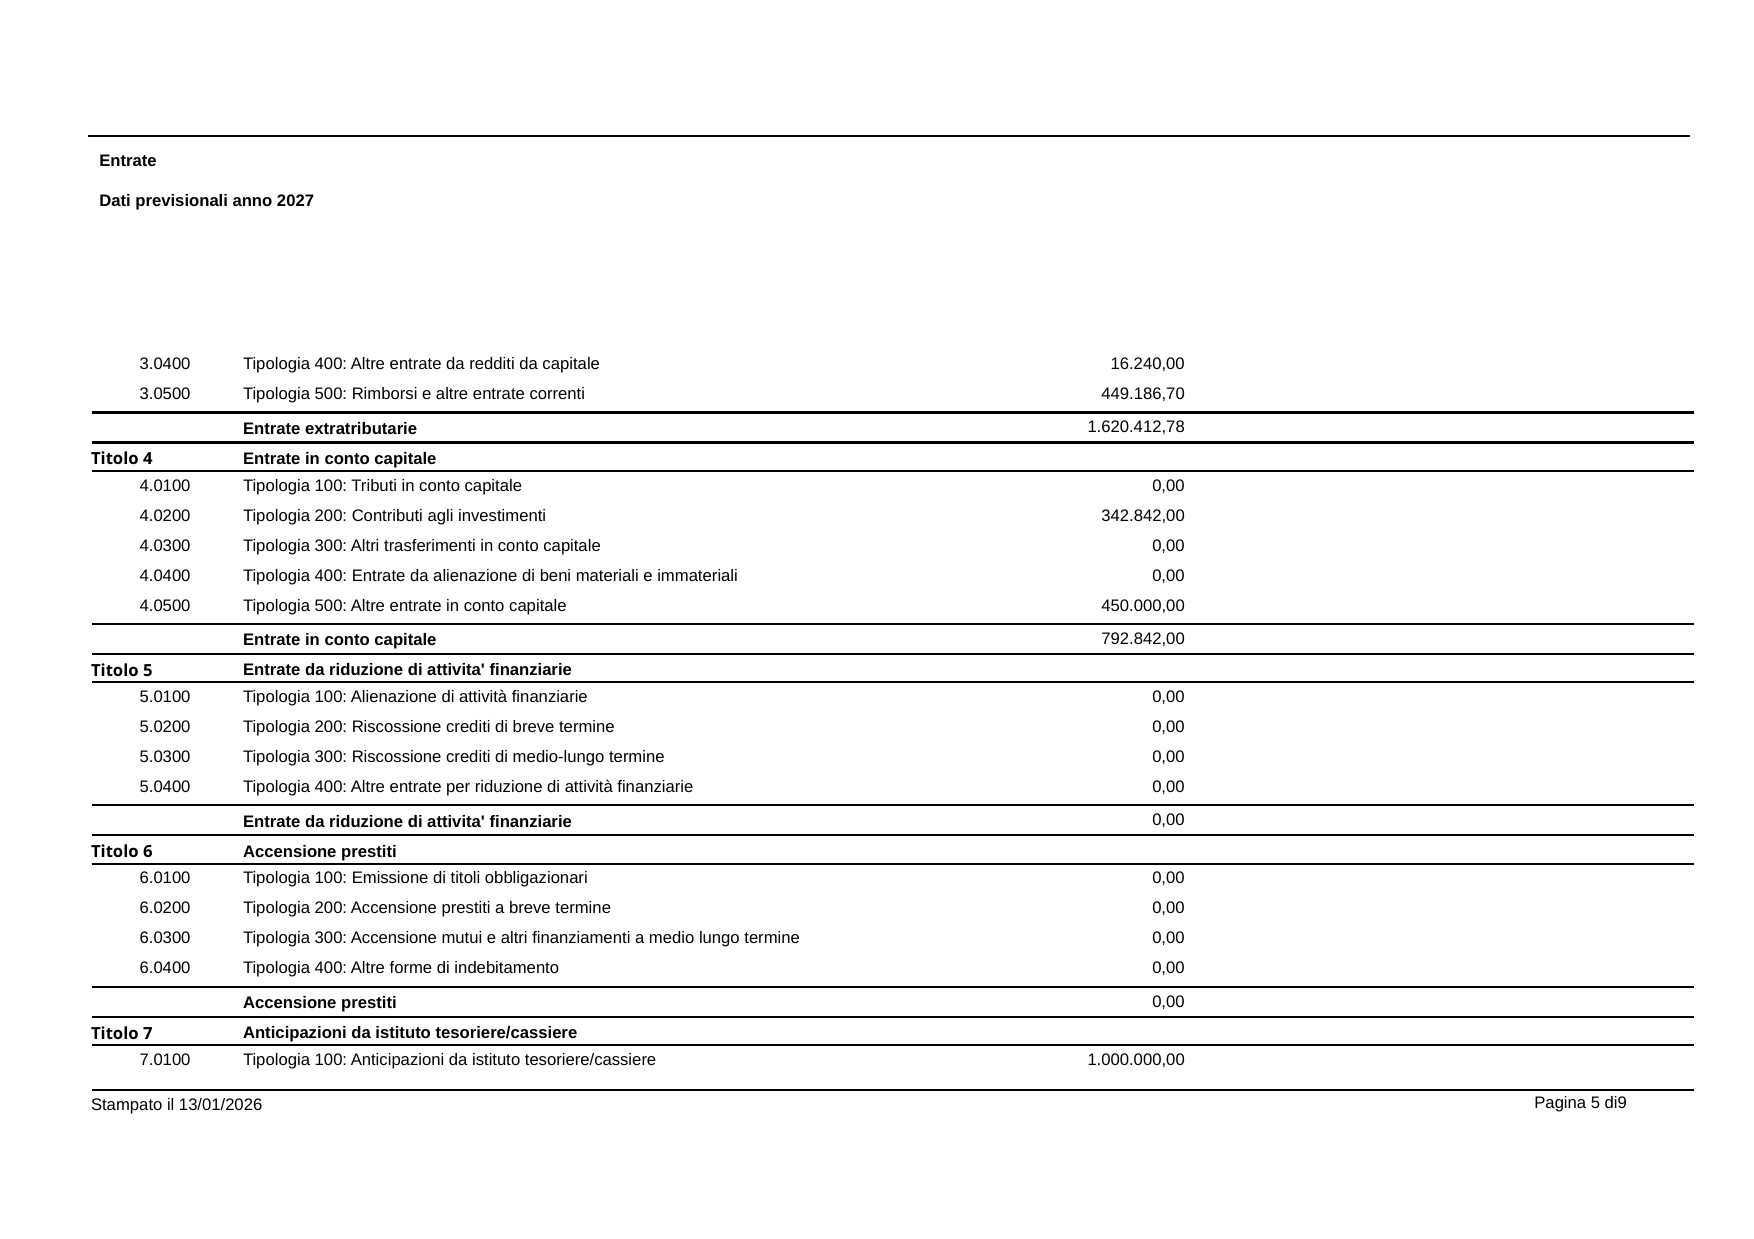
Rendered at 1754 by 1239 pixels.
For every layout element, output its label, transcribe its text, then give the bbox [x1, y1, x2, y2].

table_cell [105, 498, 186, 505]
table_cell [1026, 629, 1030, 651]
table_cell [1520, 769, 1617, 777]
table_cell [1326, 417, 1346, 439]
table_header [0, 0, 87, 49]
table_cell [1185, 384, 1189, 406]
table_header [760, 0, 991, 49]
table_cell [1195, 376, 1296, 384]
table_cell [1661, 384, 1673, 406]
table_cell [99, 417, 105, 439]
table_cell Tipologia 100: Tributi in conto capitale [243, 475, 1022, 498]
table_cell [1618, 747, 1661, 769]
table_cell [1694, 1072, 1753, 1090]
table_cell [1030, 376, 1042, 384]
table_cell [231, 951, 239, 958]
table_header [1685, 0, 1689, 49]
table_cell [243, 709, 252, 717]
table_cell [239, 475, 243, 498]
table_cell [252, 891, 291, 898]
table_cell [239, 991, 243, 1014]
table_cell [1296, 184, 1326, 217]
table_cell [369, 177, 433, 184]
table_cell [1673, 868, 1677, 891]
table_cell [1685, 231, 1689, 265]
table_cell [1346, 535, 1352, 558]
table_cell [1516, 595, 1520, 618]
table_cell [1030, 218, 1042, 223]
table_cell [564, 799, 760, 804]
table_cell [760, 138, 991, 144]
table_cell 1.620.412,78 [1030, 417, 1184, 439]
table_cell [1346, 384, 1352, 406]
table_cell [1376, 739, 1452, 747]
table_cell [1452, 498, 1516, 505]
table_cell [1352, 376, 1376, 384]
table_cell [1296, 595, 1326, 618]
table_cell [1030, 921, 1042, 928]
table_cell [1026, 184, 1030, 217]
table_cell [433, 588, 564, 595]
table_cell [1026, 659, 1030, 681]
table_cell Accensione prestiti [243, 991, 1026, 1014]
table_cell [1296, 565, 1326, 588]
table_cell [1516, 417, 1520, 439]
table_cell 450.000,00 [1030, 595, 1184, 618]
table_cell Entrate [99, 144, 564, 177]
table_cell [1346, 346, 1352, 354]
table_cell [1677, 717, 1681, 739]
table_cell [1195, 629, 1296, 651]
table_cell [1677, 958, 1681, 981]
table_cell [231, 376, 239, 384]
table_cell [87, 51, 91, 90]
table_header [1030, 0, 1042, 49]
table_cell [1681, 354, 1685, 376]
table_cell [1516, 535, 1520, 558]
table_cell [186, 417, 190, 439]
table_cell [1185, 354, 1189, 376]
table_cell 3.0400 [91, 354, 239, 376]
table_cell [1022, 687, 1026, 709]
table_cell 4.0300 [91, 535, 239, 558]
table_cell [186, 810, 190, 832]
table_cell [1346, 687, 1352, 709]
table_cell [1043, 891, 1184, 898]
table_cell [1618, 659, 1661, 681]
table_header [1185, 0, 1189, 49]
table_cell [1677, 417, 1681, 439]
table_cell [1326, 1021, 1346, 1044]
table_cell Tipologia 400: Entrate da alienazione di beni materiali e immateriali [243, 565, 1022, 588]
table_cell [1452, 505, 1516, 528]
table_cell [1185, 898, 1189, 921]
table_cell [1346, 769, 1352, 777]
table_cell [1043, 769, 1184, 777]
table_cell [252, 1072, 291, 1089]
table_cell [564, 346, 760, 354]
table_cell [87, 475, 91, 498]
table_cell [1296, 799, 1326, 804]
table_cell 5.0400 [91, 777, 239, 799]
table_cell [1195, 138, 1296, 144]
table_cell [1026, 505, 1030, 528]
table_cell [243, 921, 252, 928]
table_cell [1452, 777, 1516, 799]
table_cell [1195, 928, 1296, 951]
table_cell [1452, 595, 1516, 618]
table_cell [1296, 709, 1326, 717]
table_cell [1673, 475, 1677, 498]
table_cell [1694, 739, 1753, 747]
table_cell [1195, 144, 1296, 177]
table_cell [99, 810, 105, 832]
table_cell [1520, 717, 1617, 739]
table_cell [1685, 184, 1689, 217]
table_cell [1185, 687, 1189, 709]
table_cell [1661, 588, 1673, 595]
table_cell [991, 406, 1008, 411]
table_cell [1694, 921, 1753, 928]
table_cell [1326, 535, 1346, 558]
table_cell [433, 376, 564, 384]
table_cell [1677, 629, 1681, 651]
table_cell [105, 709, 186, 717]
table_cell [1376, 687, 1452, 709]
table_cell Tipologia 200: Riscossione crediti di breve termine [243, 717, 1022, 739]
table_cell [760, 376, 991, 384]
table_cell [1030, 951, 1042, 958]
table_cell [564, 739, 760, 747]
table_cell [1661, 447, 1673, 469]
table_cell [1677, 777, 1681, 799]
table_cell [1352, 868, 1376, 891]
table_cell [1690, 991, 1694, 1014]
table_cell [1516, 184, 1520, 217]
table_header [190, 0, 194, 49]
table_cell [564, 981, 760, 986]
table_cell [1694, 659, 1753, 681]
table_cell [1690, 1050, 1694, 1072]
table_cell [1189, 777, 1195, 799]
table_cell [1326, 184, 1346, 217]
table_cell [1030, 528, 1042, 535]
table_cell [1685, 384, 1689, 406]
table_cell [1661, 224, 1673, 229]
table_cell [1516, 1021, 1520, 1044]
table_header [194, 0, 198, 49]
table_cell [1296, 406, 1326, 411]
table_cell [1352, 588, 1376, 595]
table_cell [1030, 659, 1042, 681]
table_cell [1516, 384, 1520, 406]
table_cell [1195, 224, 1296, 229]
table_cell [564, 891, 760, 898]
table_cell [991, 709, 1008, 717]
table_cell [1185, 717, 1189, 739]
table_cell [1376, 177, 1452, 184]
table_cell [1452, 1021, 1516, 1044]
table_cell [1452, 177, 1516, 184]
table_cell [190, 810, 194, 832]
table_cell [1009, 177, 1022, 184]
table_cell [1346, 447, 1352, 469]
table_cell [1661, 747, 1673, 769]
table_cell [1661, 354, 1673, 376]
table_cell 7.0100 [91, 1050, 239, 1072]
table_cell [1516, 958, 1520, 981]
table_cell [1694, 840, 1753, 862]
table_cell [1009, 799, 1022, 804]
table_cell [1661, 659, 1673, 681]
table_cell [369, 618, 433, 623]
table_cell [291, 218, 368, 223]
table_cell [1296, 218, 1326, 223]
table_cell [1195, 177, 1296, 184]
table_header [252, 0, 291, 49]
table_cell [1520, 951, 1617, 958]
table_cell [105, 991, 186, 1014]
table_cell [1690, 1021, 1694, 1044]
table_cell [760, 144, 991, 177]
table_cell [198, 891, 231, 898]
table_cell [1376, 376, 1452, 384]
table_cell [1189, 958, 1195, 981]
table_cell [291, 891, 368, 898]
table_cell [105, 218, 186, 223]
table_cell [1346, 928, 1352, 951]
table_cell [1677, 868, 1681, 891]
table_cell [1195, 384, 1296, 406]
table_cell [87, 747, 91, 769]
table_cell [1195, 991, 1296, 1014]
table_cell [1673, 1050, 1677, 1072]
table_cell [1030, 177, 1042, 184]
table_cell [95, 1072, 99, 1089]
table_cell [1520, 618, 1617, 623]
table_cell [433, 528, 564, 535]
table_cell [369, 588, 433, 595]
table_cell [369, 346, 433, 354]
table_cell [1189, 928, 1195, 951]
table_cell [1685, 958, 1689, 981]
table_cell [1618, 1021, 1661, 1044]
table_cell [1030, 618, 1042, 623]
table_cell [1185, 840, 1189, 862]
table_cell [1520, 1072, 1617, 1089]
table_cell [1516, 898, 1520, 921]
table_cell [198, 558, 231, 565]
table_cell [1661, 709, 1673, 717]
table_cell [1185, 1021, 1189, 1044]
table_cell [1690, 747, 1694, 769]
table_cell [1043, 558, 1184, 565]
table_cell [1661, 376, 1673, 384]
table_cell [1673, 417, 1677, 439]
table_cell [1043, 840, 1184, 862]
table_header [186, 0, 190, 49]
table_cell [1296, 384, 1326, 406]
table_cell [105, 138, 186, 144]
table_cell [1030, 498, 1042, 505]
table_cell [1185, 595, 1189, 618]
table_cell [1352, 224, 1376, 229]
table_cell [239, 958, 243, 981]
table_cell [1296, 717, 1326, 739]
table_cell 0,00 [1030, 475, 1184, 498]
table_cell [252, 230, 1008, 346]
table_cell [1189, 1021, 1195, 1044]
table_cell 1.000.000,00 [1030, 1050, 1184, 1072]
table_cell [1694, 558, 1753, 565]
table_cell [1296, 177, 1326, 184]
table_cell 0,00 [1030, 535, 1184, 558]
table_cell [564, 769, 760, 777]
table_cell [1030, 1021, 1042, 1044]
table_cell [1520, 177, 1617, 184]
table_cell [1296, 528, 1326, 535]
table_cell [1677, 687, 1681, 709]
table_cell [1195, 898, 1296, 921]
table_cell [1043, 588, 1184, 595]
table_cell [1195, 565, 1296, 588]
table_cell [760, 498, 991, 505]
table_cell [1685, 1050, 1689, 1072]
table_cell [1452, 687, 1516, 709]
table_cell [1685, 565, 1689, 588]
table_cell [198, 346, 231, 354]
table_cell [1690, 535, 1694, 558]
table_cell [0, 588, 87, 595]
table_cell [1673, 777, 1677, 799]
table_cell [231, 346, 239, 354]
table_cell [1520, 799, 1617, 804]
table_cell [291, 406, 368, 411]
table_cell [1195, 417, 1296, 439]
table_cell [1661, 528, 1673, 535]
table_cell [1452, 528, 1516, 535]
table_header [1346, 0, 1352, 49]
table_cell [991, 346, 1008, 354]
table_cell [0, 138, 87, 144]
table_cell [1346, 417, 1352, 439]
table_header [1661, 0, 1673, 49]
table_cell 16.240,00 [1030, 354, 1184, 376]
table_cell [991, 799, 1008, 804]
table_cell [1690, 958, 1694, 981]
table_cell [231, 528, 239, 535]
table_cell [1690, 184, 1694, 217]
table_cell [1022, 868, 1026, 891]
table_cell [105, 629, 186, 651]
table_cell [1346, 891, 1352, 898]
table_cell [231, 891, 239, 898]
table_cell [239, 747, 243, 769]
table_cell [1694, 799, 1753, 805]
table_cell [1452, 224, 1516, 229]
table_cell [105, 799, 186, 804]
table_cell [1043, 406, 1184, 411]
table_cell [1296, 981, 1326, 986]
table_cell [1189, 177, 1195, 184]
table_cell [95, 417, 99, 439]
table_cell [243, 138, 252, 144]
table_header [564, 0, 760, 49]
table_cell [0, 840, 87, 862]
table_cell [433, 498, 564, 505]
table_cell [1673, 717, 1677, 739]
table_cell [95, 231, 99, 265]
table_cell [369, 891, 433, 898]
table_header [1022, 0, 1026, 49]
table_cell [1195, 588, 1296, 595]
table_cell [760, 184, 991, 217]
table_cell [433, 218, 564, 223]
table_cell [291, 981, 368, 986]
table_cell [564, 528, 760, 535]
table_cell [1195, 891, 1296, 898]
table_cell [1677, 659, 1681, 681]
table_cell [1677, 274, 1681, 340]
table_cell [0, 951, 87, 958]
table_cell [0, 384, 87, 406]
table_cell [239, 417, 243, 439]
table_cell [1694, 231, 1753, 265]
table_cell [1661, 898, 1673, 921]
table_cell [1296, 505, 1326, 528]
table_cell [1189, 565, 1195, 588]
table_cell [1685, 687, 1689, 709]
table_cell [0, 595, 87, 618]
table_cell [369, 799, 433, 804]
table_cell [1195, 921, 1296, 928]
table_cell [1009, 769, 1022, 777]
table_cell [1452, 659, 1516, 681]
table_cell [243, 769, 252, 777]
table_cell [991, 138, 1008, 144]
table_cell [991, 498, 1008, 505]
table_cell [1618, 928, 1661, 951]
table_cell [1673, 810, 1677, 832]
table_cell [1296, 475, 1326, 498]
table_cell [1618, 184, 1661, 217]
table_cell [564, 224, 760, 229]
table_cell Tipologia 200: Accensione prestiti a breve termine [243, 898, 1022, 921]
table_cell [243, 231, 252, 265]
table_cell 5.0100 [91, 687, 239, 709]
table_cell [1346, 659, 1352, 681]
table_cell [1189, 447, 1195, 469]
table_cell [1189, 687, 1195, 709]
table_cell [1681, 535, 1685, 558]
table_cell [1694, 1050, 1753, 1072]
table_cell [1009, 144, 1022, 177]
table_cell [1352, 991, 1376, 1014]
table_cell Entrate in conto capitale [243, 629, 1026, 651]
table_cell [1618, 218, 1661, 223]
table_cell [105, 528, 186, 535]
table_cell [1376, 1072, 1452, 1089]
table_cell [291, 769, 368, 777]
table_cell [186, 991, 190, 1014]
table_cell [1685, 595, 1689, 618]
table_cell [105, 951, 186, 958]
table_cell [198, 588, 231, 595]
table_cell [1043, 224, 1184, 229]
table_cell [1326, 558, 1346, 565]
table_cell [1326, 898, 1346, 921]
table_cell [0, 747, 87, 769]
table_cell [991, 769, 1008, 777]
table_cell [1346, 868, 1352, 891]
table_cell [1009, 376, 1022, 384]
table_cell [1026, 898, 1030, 921]
table_cell [291, 1072, 368, 1089]
table_cell [231, 618, 239, 623]
table_cell [1685, 1072, 1689, 1089]
table_cell Titolo 4 [91, 447, 239, 469]
table_cell [231, 218, 239, 223]
table_cell [0, 265, 87, 273]
table_cell [1346, 810, 1352, 832]
table_cell [1352, 928, 1376, 951]
table_cell [1685, 1021, 1689, 1044]
table_cell [1452, 991, 1516, 1014]
table_cell [252, 618, 291, 623]
table_cell [1195, 659, 1296, 681]
table_cell [1352, 659, 1376, 681]
table_cell [564, 144, 760, 177]
table_cell [1694, 868, 1753, 891]
table_cell [0, 475, 87, 498]
table_cell [1520, 475, 1617, 498]
table_cell [1520, 991, 1617, 1014]
table_cell [1189, 747, 1195, 769]
table_cell [1009, 498, 1022, 505]
table_cell [1685, 747, 1689, 769]
table_header [1681, 0, 1685, 49]
table_cell [433, 346, 564, 354]
table_cell [87, 687, 91, 709]
table_cell [1189, 346, 1195, 354]
table_cell [1022, 595, 1026, 618]
table_cell [1009, 739, 1022, 747]
table_cell [105, 739, 186, 747]
table_cell [433, 138, 564, 144]
table_cell [99, 739, 105, 747]
table_cell [198, 629, 231, 651]
table_cell [1690, 595, 1694, 618]
table_cell [369, 951, 433, 958]
table_cell [1376, 1095, 1452, 1123]
table_cell [1661, 991, 1673, 1014]
table_cell [1043, 447, 1184, 469]
table_cell [1685, 505, 1689, 528]
table_cell [1185, 659, 1189, 681]
table_cell [95, 629, 99, 651]
table_cell [186, 1072, 190, 1089]
table_cell [1452, 891, 1516, 898]
table_cell [1376, 868, 1452, 891]
table_cell 0,00 [1030, 565, 1184, 588]
table_cell [1677, 898, 1681, 921]
table_cell [1185, 447, 1189, 469]
table_cell [1520, 840, 1617, 862]
table_cell [1185, 958, 1189, 981]
table_cell [0, 51, 87, 90]
table_cell [1376, 505, 1452, 528]
table_cell [1326, 588, 1346, 595]
table_cell [1376, 951, 1452, 958]
table_cell [1195, 769, 1296, 777]
table_cell [231, 177, 239, 184]
table_cell [1026, 144, 1030, 177]
table_cell [1195, 498, 1296, 505]
table_cell [991, 144, 1008, 177]
table_cell [1346, 376, 1352, 384]
table_cell [1009, 346, 1022, 354]
table_cell [1326, 747, 1346, 769]
table_cell [1030, 799, 1042, 804]
table_cell [105, 891, 186, 898]
table_cell [105, 376, 186, 384]
table_cell [105, 406, 186, 411]
table_cell [564, 618, 760, 623]
table_cell [1690, 629, 1694, 651]
table_cell [433, 1095, 1296, 1123]
table_cell [1195, 1050, 1296, 1072]
table_cell [1346, 991, 1352, 1014]
table_cell [1009, 218, 1022, 223]
table_cell [1673, 659, 1677, 681]
table_cell [1346, 739, 1352, 747]
table_cell [0, 274, 87, 340]
table_cell [1296, 138, 1326, 144]
table_cell [1189, 184, 1195, 217]
table_cell [1189, 558, 1195, 565]
table_cell [1516, 1072, 1520, 1089]
table_cell [433, 224, 564, 229]
table_cell [99, 498, 105, 505]
table_cell [1690, 1072, 1694, 1089]
table_cell [1673, 840, 1677, 862]
table_cell [1026, 1050, 1030, 1072]
table_cell [1677, 991, 1681, 1014]
table_cell [1694, 528, 1753, 535]
table_cell [1326, 138, 1346, 144]
table_cell [433, 709, 564, 717]
table_cell [1376, 921, 1452, 928]
table_cell Tipologia 200: Contributi agli investimenti [243, 505, 1022, 528]
table_cell [1520, 687, 1617, 709]
table_cell [1661, 595, 1673, 618]
table_cell [198, 981, 231, 986]
table_cell [1690, 928, 1694, 951]
table_cell [1195, 618, 1296, 623]
table_cell [1452, 618, 1516, 623]
table_cell [1326, 618, 1346, 623]
table_header [1326, 0, 1346, 49]
table_cell [1043, 184, 1184, 217]
table_cell [1673, 747, 1677, 769]
table_cell [1452, 709, 1516, 717]
table_cell [1661, 406, 1673, 411]
table_cell [369, 921, 433, 928]
table_cell [1677, 928, 1681, 951]
table_cell Tipologia 100: Anticipazioni da istituto tesoriere/cassiere [243, 1050, 1022, 1072]
table_cell [1185, 565, 1189, 588]
table_cell [252, 218, 291, 223]
table_cell [91, 1072, 95, 1089]
table_cell [0, 498, 87, 505]
table_cell 0,00 [1030, 898, 1184, 921]
table_cell [239, 1021, 243, 1044]
table_cell [760, 739, 991, 747]
table_cell [1189, 475, 1195, 498]
table_cell Tipologia 300: Accensione mutui e altri finanziamenti a medio lungo termine [243, 928, 1022, 951]
table_cell [1185, 475, 1189, 498]
table_cell [1030, 769, 1042, 777]
table_cell [1346, 840, 1352, 862]
table_cell [1685, 717, 1689, 739]
table_cell [243, 799, 252, 804]
table_cell [291, 528, 368, 535]
table_cell [190, 1072, 194, 1089]
table_cell [252, 498, 291, 505]
table_cell [1189, 498, 1195, 505]
table_cell [1185, 1050, 1189, 1072]
table_cell [1690, 777, 1694, 799]
table_cell [991, 618, 1008, 623]
table_cell [1346, 558, 1352, 565]
table_cell [99, 265, 105, 273]
table_cell [1043, 144, 1184, 177]
table_cell [1346, 921, 1352, 928]
table_cell [87, 96, 91, 126]
table_cell [198, 921, 231, 928]
table_cell [1376, 595, 1452, 618]
table_cell [1618, 144, 1661, 177]
table_cell [1346, 1072, 1352, 1089]
table_cell [1189, 709, 1195, 717]
table_cell Entrate da riduzione di attivita' finanziarie [243, 810, 1026, 832]
table_cell [99, 891, 105, 898]
table_header [243, 0, 252, 49]
table_cell [1376, 958, 1452, 981]
table_cell [1022, 354, 1026, 376]
table_cell [1673, 687, 1677, 709]
table_cell [1452, 558, 1516, 565]
table_cell [1681, 629, 1685, 651]
table_cell [1452, 717, 1516, 739]
table_cell [1618, 769, 1661, 777]
table_cell [564, 177, 760, 184]
table_cell [564, 1072, 760, 1089]
table_cell [1352, 406, 1376, 411]
table_cell [991, 177, 1008, 184]
table_cell [1030, 981, 1042, 986]
table_cell 4.0200 [91, 505, 239, 528]
table_cell [105, 558, 186, 565]
table_cell [1352, 447, 1376, 469]
table_cell [1352, 177, 1376, 184]
table_cell [1673, 354, 1677, 376]
table_cell [1022, 958, 1026, 981]
table_cell [1022, 717, 1026, 739]
table_cell [1677, 447, 1681, 469]
table_cell [1346, 1021, 1352, 1044]
table_cell 0,00 [1030, 928, 1184, 951]
table_cell [1352, 138, 1376, 144]
table_cell [1452, 739, 1516, 747]
table_cell [243, 498, 252, 505]
table_cell [0, 928, 87, 951]
table_cell [1026, 958, 1030, 981]
table_cell [1520, 498, 1617, 505]
table_cell [1346, 528, 1352, 535]
table_cell [87, 958, 91, 981]
table_cell [0, 898, 87, 921]
table_cell [1185, 747, 1189, 769]
table_cell [1346, 184, 1352, 217]
table_cell [99, 951, 105, 958]
table_cell [1520, 958, 1617, 981]
table_cell [1376, 558, 1452, 565]
table_cell [1452, 898, 1516, 921]
table_cell [252, 709, 291, 717]
table_cell [1694, 354, 1753, 376]
table_cell [1326, 769, 1346, 777]
table_cell [1685, 991, 1689, 1014]
table_cell [1026, 535, 1030, 558]
table_cell [1346, 1095, 1352, 1123]
table_cell [1346, 588, 1352, 595]
table_cell 0,00 [1030, 687, 1184, 709]
table_cell [1195, 958, 1296, 981]
table_cell [1685, 475, 1689, 498]
table_cell [1352, 184, 1376, 217]
table_cell [87, 595, 91, 618]
table_cell [1694, 810, 1753, 832]
table_cell [369, 138, 433, 144]
table_cell [1296, 891, 1326, 898]
table_cell [231, 417, 239, 439]
table_cell [239, 505, 243, 528]
table_cell [1376, 747, 1452, 769]
table_cell [1376, 618, 1452, 623]
table_cell [1618, 376, 1661, 384]
table_cell [252, 588, 291, 595]
table_cell [1520, 528, 1617, 535]
table_cell [1677, 505, 1681, 528]
table_cell [1376, 1021, 1452, 1044]
table_cell [87, 565, 91, 588]
table_cell [1009, 224, 1022, 229]
table_cell [1661, 505, 1673, 528]
table_cell [1022, 565, 1026, 588]
table_cell [91, 96, 95, 126]
table_cell Dati previsionali anno 2027 [99, 184, 564, 217]
table_cell [1346, 1050, 1352, 1072]
table_header [1043, 0, 1184, 49]
table_cell Anticipazioni da istituto tesoriere/cassiere [243, 1021, 1026, 1044]
table_cell [231, 629, 239, 651]
table_cell [1618, 1050, 1661, 1072]
table_cell [1661, 144, 1673, 177]
table_cell [1030, 406, 1042, 411]
table_cell [291, 177, 368, 184]
table_cell [87, 868, 91, 891]
table_cell [1677, 1021, 1681, 1044]
table_cell [433, 951, 564, 958]
table_cell [252, 981, 291, 986]
table_cell [0, 777, 87, 799]
table_cell [1520, 659, 1617, 681]
table_cell [186, 51, 190, 90]
table_cell [91, 991, 95, 1014]
table_cell [1673, 565, 1677, 588]
table_cell [760, 709, 991, 717]
table_cell [1452, 218, 1516, 223]
table_cell [1195, 1072, 1296, 1089]
table_cell [1681, 274, 1685, 340]
table_cell [1694, 384, 1753, 406]
table_cell [243, 951, 252, 958]
table_cell [1296, 224, 1326, 229]
table_cell [1043, 376, 1184, 384]
table_cell [1520, 376, 1617, 384]
table_cell [1376, 184, 1452, 217]
table_cell Entrate da riduzione di attivita' finanziarie [243, 659, 1026, 681]
table_cell Titolo 5 [91, 659, 239, 681]
table_cell [1690, 96, 1694, 126]
table_cell [1296, 1021, 1326, 1044]
table_cell [0, 218, 87, 223]
table_cell [243, 739, 252, 747]
table_cell [1661, 687, 1673, 709]
table_cell [252, 138, 291, 144]
table_cell [1661, 535, 1673, 558]
table_cell 0,00 [1030, 868, 1184, 891]
table_cell [1618, 498, 1661, 505]
table_cell [1376, 447, 1452, 469]
table_cell [991, 588, 1008, 595]
table_cell [991, 224, 1008, 229]
table_header [1352, 0, 1376, 49]
table_cell [1326, 144, 1346, 177]
table_cell [760, 769, 991, 777]
table_cell [1618, 528, 1661, 535]
table_cell [1690, 231, 1694, 265]
table_cell [91, 629, 95, 651]
table_cell [1673, 991, 1677, 1014]
table_cell [1030, 1072, 1042, 1089]
table_cell [1195, 346, 1296, 354]
table_cell [1352, 717, 1376, 739]
table_cell 0,00 [1030, 747, 1184, 769]
table_header [1677, 0, 1681, 49]
table_cell [243, 1072, 252, 1089]
table_cell Tipologia 500: Altre entrate in conto capitale [243, 595, 1022, 618]
table_cell [1690, 810, 1694, 832]
table_cell [1685, 928, 1689, 951]
table_cell [194, 991, 198, 1014]
table_cell [1185, 1072, 1189, 1089]
table_cell [99, 274, 105, 340]
table_cell [1694, 991, 1753, 1014]
table_cell [1326, 868, 1346, 891]
table_cell [87, 231, 91, 265]
table_cell [1520, 144, 1617, 177]
table_cell [243, 528, 252, 535]
table_cell [1376, 144, 1452, 177]
table_cell [1030, 144, 1042, 177]
table_cell [1452, 535, 1516, 558]
table_cell [91, 184, 95, 217]
table_cell [1326, 659, 1346, 681]
table_cell [1352, 417, 1376, 439]
table_cell [1452, 184, 1516, 217]
table_cell [1677, 144, 1681, 177]
table_cell [231, 769, 239, 777]
table_cell [198, 951, 231, 958]
table_cell [1352, 346, 1376, 354]
table_cell [1326, 687, 1346, 709]
table_cell [1681, 51, 1685, 90]
table_cell [1189, 868, 1195, 891]
table_cell [1326, 354, 1346, 376]
table_cell 6.0400 [91, 958, 239, 981]
table_cell [1618, 354, 1661, 376]
table_cell [243, 891, 252, 898]
table_cell [1326, 991, 1346, 1014]
table_cell [0, 231, 87, 265]
table_cell [564, 406, 760, 411]
table_cell [252, 739, 291, 747]
table_cell [564, 218, 760, 223]
table_cell [1618, 868, 1661, 891]
table_cell [231, 265, 239, 273]
table_cell [291, 224, 368, 229]
table_cell [1673, 274, 1677, 340]
table_cell [1043, 981, 1184, 986]
table_cell [1296, 376, 1326, 384]
table_header [1195, 0, 1296, 49]
table_cell [243, 218, 252, 223]
table_cell [1677, 810, 1681, 832]
table_cell [1690, 840, 1694, 862]
table_cell [87, 1095, 91, 1123]
table_cell [239, 274, 243, 340]
table_cell [1685, 144, 1689, 177]
table_cell [1452, 769, 1516, 777]
table_cell [1452, 840, 1516, 862]
table_cell [291, 558, 368, 565]
table_cell [1516, 747, 1520, 769]
table_cell [991, 558, 1008, 565]
table_cell [1516, 810, 1520, 832]
table_cell [1673, 505, 1677, 528]
table_cell [1326, 891, 1346, 898]
table_cell [1681, 991, 1685, 1014]
table_cell [1677, 535, 1681, 558]
table_cell [1195, 739, 1296, 747]
table_cell [243, 406, 252, 411]
table_cell [564, 138, 760, 144]
table_cell [1673, 1072, 1677, 1089]
table_cell [1009, 921, 1022, 928]
table_cell [1673, 629, 1677, 651]
table_cell [1694, 498, 1753, 505]
table_cell [1346, 709, 1352, 717]
table_cell [1296, 535, 1326, 558]
table_cell [1195, 799, 1296, 804]
table_cell [564, 588, 760, 595]
table_cell [1185, 535, 1189, 558]
table_cell [1694, 717, 1753, 739]
table_cell [1452, 417, 1516, 439]
table_cell [1673, 144, 1677, 177]
table_cell Titolo 6 [91, 840, 239, 862]
table_cell [1681, 231, 1685, 265]
table_cell Entrate in conto capitale [243, 447, 1026, 469]
table_cell [0, 1095, 87, 1123]
table_cell [1516, 868, 1520, 891]
table_cell [369, 981, 433, 986]
table_cell [1690, 1095, 1694, 1123]
table_cell [252, 769, 291, 777]
table_cell [1026, 565, 1030, 588]
table_cell 6.0200 [91, 898, 239, 921]
table_cell [1022, 1050, 1026, 1072]
table_cell [760, 346, 991, 354]
table_cell [1690, 354, 1694, 376]
table_cell [239, 595, 243, 618]
table_cell [433, 1072, 564, 1089]
table_cell [105, 588, 186, 595]
table_cell [231, 274, 239, 340]
table_cell [1520, 565, 1617, 588]
table_cell [1185, 629, 1189, 651]
table_cell [1694, 218, 1753, 223]
table_cell [252, 406, 291, 411]
table_header [1376, 0, 1452, 49]
table_cell [0, 144, 87, 177]
table_cell [243, 224, 252, 229]
table_cell [1326, 447, 1346, 469]
table_cell [1694, 475, 1753, 498]
table_cell [1690, 475, 1694, 498]
table_cell [1326, 376, 1346, 384]
table_cell [291, 951, 368, 958]
table_cell [243, 981, 252, 986]
table_cell [0, 1021, 87, 1044]
table_cell [252, 799, 291, 804]
table_cell [1195, 717, 1296, 739]
table_cell [1195, 840, 1296, 862]
table_cell [1189, 629, 1195, 651]
table_cell [1661, 618, 1673, 623]
table_cell [1661, 558, 1673, 565]
table_cell [0, 921, 87, 928]
table_cell [1681, 747, 1685, 769]
table_cell [252, 951, 291, 958]
table_cell [1520, 505, 1617, 528]
table_cell [105, 769, 186, 777]
table_cell [1009, 1072, 1022, 1089]
table_cell [1520, 595, 1617, 618]
table_cell [1661, 498, 1673, 505]
table_cell [433, 891, 564, 898]
table_cell [1618, 224, 1661, 229]
table_cell [1189, 588, 1195, 595]
table_cell [1618, 595, 1661, 618]
table_cell [0, 1050, 87, 1072]
table_cell [1376, 810, 1452, 832]
table_cell [1681, 928, 1685, 951]
table_cell [1376, 498, 1452, 505]
table_cell [760, 528, 991, 535]
table_cell [239, 1072, 243, 1089]
table_cell [239, 659, 243, 681]
table_cell [1685, 354, 1689, 376]
table_cell [1296, 921, 1326, 928]
table_cell [99, 528, 105, 535]
table_cell [1009, 528, 1022, 535]
table_cell [1694, 51, 1753, 90]
table_cell [1618, 840, 1661, 862]
table_cell [1520, 891, 1617, 898]
table_cell [1043, 618, 1184, 623]
table_cell [1677, 354, 1681, 376]
table_cell [198, 224, 231, 229]
table_cell Titolo 7 [91, 1021, 239, 1044]
table_cell [231, 138, 239, 144]
table_cell [1030, 138, 1042, 144]
table_cell [1661, 138, 1673, 144]
table_cell [1685, 51, 1689, 90]
table_cell [1326, 346, 1346, 354]
table_cell [1694, 588, 1753, 595]
table_cell [1022, 747, 1026, 769]
table_cell [1694, 505, 1753, 528]
table_cell [1685, 898, 1689, 921]
table_cell [1195, 709, 1296, 717]
table_cell [231, 709, 239, 717]
table_cell [243, 558, 252, 565]
table_cell [1520, 629, 1617, 651]
table_cell [1685, 447, 1689, 469]
table_cell [1043, 1021, 1184, 1044]
table_cell [1296, 618, 1326, 623]
table_cell [1376, 717, 1452, 739]
table_cell [1452, 406, 1516, 411]
table_cell [1376, 218, 1452, 223]
table_cell [87, 717, 91, 739]
table_cell [1326, 739, 1346, 747]
table_cell [1376, 417, 1452, 439]
table_cell [1296, 951, 1326, 958]
table_cell [991, 921, 1008, 928]
table_cell [1520, 898, 1617, 921]
table_cell [1452, 921, 1516, 928]
table_cell [1043, 177, 1184, 184]
table_cell [99, 346, 105, 354]
table_cell [1376, 891, 1452, 898]
table_header [1520, 0, 1617, 49]
table_cell [87, 898, 91, 921]
table_cell [1043, 218, 1184, 223]
table_cell [1026, 717, 1030, 739]
table_cell [0, 184, 87, 217]
table_cell [1296, 991, 1326, 1014]
table_cell [1326, 981, 1346, 986]
table_cell [1452, 588, 1516, 595]
table_cell [1520, 747, 1617, 769]
table_cell [991, 951, 1008, 958]
table_cell [1681, 475, 1685, 498]
table_cell [1189, 528, 1195, 535]
table_cell 9 [1618, 1098, 1624, 1107]
table_cell [291, 799, 368, 804]
table_cell 4.0500 [91, 595, 239, 618]
table_cell [1009, 558, 1022, 565]
table_cell [1352, 535, 1376, 558]
table_cell [1185, 868, 1189, 891]
table_cell [1618, 177, 1661, 184]
table_cell [1618, 535, 1661, 558]
table_cell [1520, 588, 1617, 595]
table_cell [1690, 144, 1694, 177]
table_cell [1618, 739, 1661, 747]
table_cell [1618, 447, 1661, 469]
table_cell [1661, 777, 1673, 799]
table_cell [1661, 184, 1673, 217]
table_cell [239, 868, 243, 891]
table_cell [1346, 505, 1352, 528]
table_cell [1452, 138, 1516, 144]
table_cell [198, 376, 231, 384]
table_cell [1352, 981, 1376, 986]
table_cell [760, 588, 991, 595]
table_cell [87, 1050, 91, 1072]
table_cell [1516, 717, 1520, 739]
table_cell [1326, 717, 1346, 739]
table_cell [1681, 687, 1685, 709]
table_cell [87, 928, 91, 951]
table_cell [1685, 96, 1689, 126]
table_cell [231, 231, 239, 265]
table_cell [1352, 498, 1376, 505]
table_cell [1043, 138, 1184, 144]
table_cell [1189, 769, 1195, 777]
table_cell [1618, 417, 1661, 439]
table_cell [1376, 138, 1452, 144]
table_cell [95, 50, 186, 133]
table_cell [1694, 629, 1753, 651]
table_cell [1661, 717, 1673, 739]
table_cell [1026, 417, 1030, 439]
table_cell [1296, 777, 1326, 799]
table_cell [87, 810, 91, 832]
table_cell [1326, 709, 1346, 717]
table_cell [1189, 595, 1195, 618]
table_cell Tipologia 300: Riscossione crediti di medio-lungo termine [243, 747, 1022, 769]
table_cell [1681, 595, 1685, 618]
table_header [1516, 0, 1520, 49]
table_cell [243, 588, 252, 595]
table_header [198, 0, 231, 49]
table_cell [239, 354, 243, 376]
table_cell [1694, 769, 1753, 777]
table_cell [1520, 346, 1617, 354]
table_cell [1022, 535, 1026, 558]
table_cell [1189, 505, 1195, 528]
table_cell 4.0100 [91, 475, 239, 498]
table_cell [1352, 528, 1376, 535]
table_cell [1195, 1021, 1296, 1044]
table_cell [1694, 891, 1753, 898]
table_cell [1677, 1050, 1681, 1072]
table_header [1618, 0, 1661, 49]
table_cell Stampato il 13/01/2026 [91, 1095, 368, 1123]
table_cell [99, 1072, 105, 1089]
table_cell [1685, 659, 1689, 681]
table_cell Pagina 5 di [1452, 1093, 1617, 1123]
table_cell [0, 96, 87, 126]
table_cell [1296, 898, 1326, 921]
table_cell [1452, 958, 1516, 981]
table_cell [1618, 709, 1661, 717]
table_cell [105, 618, 186, 623]
table_cell [1346, 898, 1352, 921]
table_cell [1376, 406, 1452, 411]
table_cell [291, 376, 368, 384]
table_cell [1352, 840, 1376, 862]
table_cell [1376, 565, 1452, 588]
table_cell [1690, 505, 1694, 528]
table_cell [1326, 224, 1346, 229]
table_cell [1618, 505, 1661, 528]
table_cell [1452, 144, 1516, 177]
table_cell [1326, 595, 1346, 618]
table_cell [1352, 921, 1376, 928]
table_cell 5.0300 [91, 747, 239, 769]
table_cell [1685, 417, 1689, 439]
table_cell [0, 346, 87, 354]
table_cell [0, 709, 87, 717]
table_cell [760, 177, 991, 184]
table_cell [1520, 739, 1617, 747]
table_cell [369, 558, 433, 565]
table_cell [1376, 346, 1452, 354]
table_header [99, 0, 105, 49]
table_cell [1673, 898, 1677, 921]
table_cell [1452, 376, 1516, 384]
table_cell [1296, 739, 1326, 747]
table_cell [1189, 384, 1195, 406]
table_cell [1376, 659, 1452, 681]
table_cell [1452, 1050, 1516, 1072]
table_cell [760, 618, 991, 623]
table_cell [1661, 218, 1673, 223]
table_cell [1195, 406, 1296, 411]
table_cell [0, 447, 87, 469]
table_cell 6.0300 [91, 928, 239, 951]
table_cell [1694, 184, 1753, 217]
table_cell [190, 629, 194, 651]
table_cell [1326, 218, 1346, 223]
table_cell [1520, 184, 1617, 217]
table_cell [1352, 898, 1376, 921]
table_cell [1516, 354, 1520, 376]
table_cell [1694, 1021, 1753, 1044]
table_cell [1189, 376, 1195, 384]
table_cell [87, 840, 91, 862]
table_cell [1326, 498, 1346, 505]
table_cell [87, 354, 91, 376]
table_cell [95, 810, 99, 832]
table_cell [1009, 406, 1022, 411]
table_cell [1452, 1072, 1516, 1089]
table_cell [1681, 144, 1685, 177]
table_cell [1326, 406, 1346, 411]
table_cell [1296, 868, 1326, 891]
table_cell [105, 177, 186, 184]
table_cell [1661, 565, 1673, 588]
table_cell [87, 535, 91, 558]
table_cell [239, 384, 243, 406]
table_header [291, 0, 368, 49]
table_cell [1694, 951, 1753, 958]
table_cell [1009, 138, 1022, 144]
table_cell [1030, 184, 1042, 217]
table_cell [433, 921, 564, 928]
table_cell [1026, 384, 1030, 406]
table_cell [1346, 595, 1352, 618]
table_cell [0, 406, 87, 412]
table_cell [1618, 981, 1661, 986]
table_cell [1673, 184, 1677, 217]
table_cell [1009, 709, 1022, 717]
table_cell [1326, 384, 1346, 406]
table_cell [1043, 951, 1184, 958]
table_cell [1326, 1050, 1346, 1072]
table_cell [991, 528, 1008, 535]
table_cell [194, 629, 198, 651]
table_cell [186, 96, 190, 126]
table_cell [198, 138, 231, 144]
table_cell [1681, 810, 1685, 832]
table_cell [1326, 475, 1346, 498]
table_cell [1681, 184, 1685, 217]
table_cell [1694, 709, 1753, 717]
table_cell [239, 810, 243, 832]
table_cell [1043, 739, 1184, 747]
table_cell 0,00 [1030, 717, 1184, 739]
table_cell [1520, 1050, 1617, 1072]
table_cell [760, 951, 991, 958]
table_cell [231, 588, 239, 595]
table_cell [433, 177, 564, 184]
table_cell [1520, 384, 1617, 406]
table_cell [239, 928, 243, 951]
table_cell [1681, 565, 1685, 588]
table_cell [1520, 535, 1617, 558]
table_cell [1677, 565, 1681, 588]
table_cell [1030, 739, 1042, 747]
table_cell [1026, 595, 1030, 618]
table_cell [1189, 144, 1195, 177]
table_cell [1185, 505, 1189, 528]
table_cell [1296, 1095, 1326, 1123]
table_cell [433, 618, 564, 623]
table_cell [99, 769, 105, 777]
table_cell [1520, 921, 1617, 928]
table_cell [1661, 769, 1673, 777]
table_cell [194, 810, 198, 832]
table_cell [291, 346, 368, 354]
table_cell [433, 406, 564, 411]
table_cell [1296, 417, 1326, 439]
table_cell [1009, 981, 1022, 986]
table_cell [0, 528, 87, 535]
table_cell [1520, 928, 1617, 951]
table_cell [991, 184, 1008, 217]
table_cell [105, 921, 186, 928]
table_cell [1661, 981, 1673, 986]
table_cell [243, 274, 252, 340]
table_cell [1352, 558, 1376, 565]
table_cell [239, 777, 243, 799]
table_cell [1685, 274, 1689, 340]
table_cell [1516, 505, 1520, 528]
table_cell [1376, 991, 1452, 1014]
table_header [231, 0, 239, 49]
table_cell [198, 177, 231, 184]
table_cell [1352, 565, 1376, 588]
table_cell [1022, 505, 1026, 528]
table_cell [239, 231, 243, 265]
table_cell [1685, 810, 1689, 832]
table_cell [243, 265, 252, 273]
table_cell Tipologia 300: Altri trasferimenti in conto capitale [243, 535, 1022, 558]
table_cell [1185, 991, 1189, 1014]
table_cell [239, 565, 243, 588]
table_cell [369, 709, 433, 717]
table_cell [1189, 717, 1195, 739]
table_cell [239, 629, 243, 651]
table_cell [1026, 475, 1030, 498]
table_cell [1296, 769, 1326, 777]
table_cell [1681, 447, 1685, 469]
table_cell [1677, 231, 1681, 265]
table_cell [87, 1021, 91, 1044]
table_cell [1026, 747, 1030, 769]
table_cell [1516, 687, 1520, 709]
table_cell [1352, 595, 1376, 618]
table_cell [1681, 840, 1685, 862]
table_cell [1694, 981, 1753, 987]
table_cell [1681, 898, 1685, 921]
table_cell [1195, 810, 1296, 832]
table_cell [194, 1072, 198, 1089]
table_cell [95, 144, 99, 177]
table_cell [1346, 265, 1352, 273]
table_cell [0, 417, 87, 439]
table_cell [190, 50, 1681, 133]
table_cell [1352, 769, 1376, 777]
table_cell [1516, 144, 1520, 177]
table_cell [198, 991, 231, 1014]
table_cell [1195, 747, 1296, 769]
table_cell [1618, 921, 1661, 928]
table_cell [239, 1050, 243, 1072]
table_cell [99, 709, 105, 717]
table_cell [1195, 184, 1296, 217]
table_cell [564, 376, 760, 384]
table_cell [1452, 799, 1516, 804]
table_cell [0, 126, 87, 133]
table_cell [1346, 629, 1352, 651]
table_cell [1690, 384, 1694, 406]
table_cell [99, 991, 105, 1014]
table_cell [1452, 346, 1516, 354]
table_cell [1452, 384, 1516, 406]
table_cell [198, 709, 231, 717]
table_cell [991, 981, 1008, 986]
table_cell [0, 376, 87, 384]
table_cell [1195, 354, 1296, 376]
table_cell [369, 376, 433, 384]
table_cell [1026, 1021, 1030, 1044]
table_cell [1452, 928, 1516, 951]
table_cell [1376, 224, 1452, 229]
table_cell [1009, 231, 1022, 265]
table_cell [1352, 1050, 1376, 1072]
table_cell [1618, 346, 1661, 354]
table_cell [1673, 231, 1677, 265]
table_cell [105, 981, 186, 986]
table_cell [433, 799, 564, 804]
table_cell [105, 1072, 186, 1089]
table_cell [991, 739, 1008, 747]
table_cell [1452, 447, 1516, 469]
table_cell [1296, 346, 1326, 354]
table_cell [1661, 629, 1673, 651]
table_cell [87, 659, 91, 681]
table_cell [1346, 231, 1352, 265]
table_cell [1661, 928, 1673, 951]
table_cell [1376, 475, 1452, 498]
table_cell [1516, 475, 1520, 498]
table_cell [1618, 558, 1661, 565]
table_cell [0, 717, 87, 739]
table_cell [0, 799, 87, 805]
table_cell [252, 346, 291, 354]
table_cell [1352, 1021, 1376, 1044]
table_cell [1030, 558, 1042, 565]
table_cell [1296, 498, 1326, 505]
table_cell [1189, 1050, 1195, 1072]
table_cell [105, 230, 231, 346]
table_cell 342.842,00 [1030, 505, 1184, 528]
table_cell [1694, 928, 1753, 951]
table_cell [1376, 354, 1452, 376]
table_cell [1618, 687, 1661, 709]
table_cell [369, 739, 433, 747]
table_cell [1520, 447, 1617, 469]
table_cell 6.0100 [91, 868, 239, 891]
table_cell [1661, 1021, 1673, 1044]
table_cell [1189, 1072, 1195, 1089]
table_cell [1516, 777, 1520, 799]
table_header [1296, 0, 1326, 49]
table_cell [1326, 840, 1346, 862]
table_cell [1618, 1072, 1661, 1089]
table_cell [1694, 406, 1753, 412]
table_cell [198, 417, 231, 439]
table_cell [1677, 1072, 1681, 1089]
table_cell [1376, 709, 1452, 717]
table_cell [1022, 384, 1026, 406]
table_cell [1690, 565, 1694, 588]
table_cell [1352, 1095, 1376, 1123]
table_cell [1685, 629, 1689, 651]
table_cell [239, 687, 243, 709]
table_cell [0, 565, 87, 588]
table_cell [369, 498, 433, 505]
table_cell [291, 921, 368, 928]
table_cell [1661, 475, 1673, 498]
table_cell [0, 354, 87, 376]
table_cell [198, 810, 231, 832]
table_cell 5.0200 [91, 717, 239, 739]
table_cell [1376, 928, 1452, 951]
table_cell [198, 769, 231, 777]
table_header [1189, 0, 1195, 49]
table_cell [1185, 417, 1189, 439]
table_cell [1694, 177, 1753, 184]
table_cell [1189, 659, 1195, 681]
table_cell [1376, 588, 1452, 595]
table_cell [1326, 1095, 1346, 1123]
table_cell 0,00 [1030, 991, 1184, 1014]
table_cell 4.0400 [91, 565, 239, 588]
table_cell [991, 376, 1008, 384]
table_cell [369, 528, 433, 535]
table_cell [1690, 447, 1694, 469]
table_cell [1030, 224, 1042, 229]
table_cell [564, 951, 760, 958]
table_cell [1452, 868, 1516, 891]
table_cell [87, 505, 91, 528]
table_cell [1452, 629, 1516, 651]
table_cell [1326, 921, 1346, 928]
table_cell [1376, 535, 1452, 558]
table_cell [1452, 565, 1516, 588]
table_cell [1326, 1072, 1346, 1089]
table_cell [1009, 951, 1022, 958]
table_cell [231, 498, 239, 505]
table_cell [1352, 218, 1376, 223]
table_header [105, 0, 186, 49]
table_cell [1346, 747, 1352, 769]
table_cell [1195, 595, 1296, 618]
table_cell [252, 224, 291, 229]
table_cell [1009, 618, 1022, 623]
table_cell [1694, 447, 1753, 469]
table_cell [1452, 810, 1516, 832]
table_header [239, 0, 243, 49]
table_cell [99, 629, 105, 651]
table_cell [1352, 958, 1376, 981]
table_cell [1452, 747, 1516, 769]
table_cell [1022, 184, 1026, 217]
table_cell [0, 981, 87, 987]
table_cell [231, 739, 239, 747]
table_cell [1516, 840, 1520, 862]
table_cell [1516, 991, 1520, 1014]
table_cell [1376, 769, 1452, 777]
table_cell [1685, 535, 1689, 558]
table_cell [1520, 218, 1617, 223]
table_cell Accensione prestiti [243, 840, 1026, 862]
table_cell [433, 739, 564, 747]
table_cell [1296, 354, 1326, 376]
table_cell [1452, 981, 1516, 986]
table_cell [1516, 659, 1520, 681]
table_cell [1618, 406, 1661, 411]
table_cell [1296, 558, 1326, 565]
table_cell [1520, 406, 1617, 411]
table_cell [1618, 958, 1661, 981]
table_cell [1685, 868, 1689, 891]
table_cell [1296, 659, 1326, 681]
table_cell [1661, 346, 1673, 354]
table_cell [95, 274, 99, 340]
table_cell [198, 618, 231, 623]
table_cell [87, 629, 91, 651]
table_cell [1346, 717, 1352, 739]
table_cell [252, 528, 291, 535]
table_cell [87, 991, 91, 1014]
table_cell [105, 417, 186, 439]
table_cell [87, 274, 91, 340]
table_cell [564, 709, 760, 717]
table_cell [0, 629, 87, 651]
table_cell [243, 618, 252, 623]
table_cell [1189, 951, 1195, 958]
table_cell [1026, 840, 1030, 862]
table_header [87, 0, 91, 49]
table_cell [369, 218, 433, 223]
table_cell [1673, 1021, 1677, 1044]
table_cell [1520, 777, 1617, 799]
table_cell [99, 588, 105, 595]
table_cell [252, 558, 291, 565]
table_header [991, 0, 1008, 49]
table_cell [1026, 991, 1030, 1014]
table_cell [95, 184, 99, 217]
table_cell [369, 769, 433, 777]
table_cell [1677, 840, 1681, 862]
table_cell [231, 810, 239, 832]
table_cell [1326, 177, 1346, 184]
table_cell [369, 406, 433, 411]
table_cell [1681, 868, 1685, 891]
table_cell [1516, 928, 1520, 951]
table_cell [1681, 958, 1685, 981]
table_cell [1694, 417, 1753, 439]
table_cell [1352, 1072, 1376, 1089]
table_cell [1346, 565, 1352, 588]
table_cell [1026, 354, 1030, 376]
table_cell [291, 709, 368, 717]
table_cell [1185, 777, 1189, 799]
table_cell [1618, 475, 1661, 498]
table_cell [1195, 777, 1296, 799]
table_cell [1694, 898, 1753, 921]
table_cell [1520, 138, 1617, 144]
table_cell [1043, 709, 1184, 717]
table_cell [1043, 528, 1184, 535]
table_cell [1618, 891, 1661, 898]
table_cell [1189, 898, 1195, 921]
table_cell [1618, 799, 1661, 804]
table_cell [760, 921, 991, 928]
table_cell [1661, 417, 1673, 439]
table_cell [1022, 928, 1026, 951]
table_cell [1677, 384, 1681, 406]
table_cell [0, 687, 87, 709]
table_cell [1520, 810, 1617, 832]
table_cell [1346, 354, 1352, 376]
table_cell [1520, 868, 1617, 891]
table_cell 0,00 [1030, 777, 1184, 799]
table_cell [1009, 588, 1022, 595]
table_cell [1618, 384, 1661, 406]
table_cell 449.186,70 [1030, 384, 1184, 406]
table_header [1690, 0, 1694, 49]
table_cell [1661, 921, 1673, 928]
table_cell [1352, 475, 1376, 498]
table_cell [1376, 629, 1452, 651]
table_cell [760, 799, 991, 804]
table_cell [1352, 505, 1376, 528]
table_cell [1376, 1050, 1452, 1072]
table_cell [1296, 840, 1326, 862]
table_cell [1618, 565, 1661, 588]
table_cell [760, 981, 991, 986]
table_cell 0,00 [1030, 810, 1184, 832]
table_cell [252, 921, 291, 928]
table_cell [1677, 747, 1681, 769]
table_cell [0, 991, 87, 1014]
table_cell [1516, 447, 1520, 469]
table_cell [1352, 144, 1376, 177]
table_cell [1618, 588, 1661, 595]
table_cell [1661, 177, 1673, 184]
table_cell [252, 177, 291, 184]
table_cell [1346, 144, 1352, 177]
table_cell [1195, 505, 1296, 528]
table_cell [1043, 346, 1184, 354]
table_cell [1030, 447, 1042, 469]
table_cell [91, 51, 95, 90]
table_cell [1685, 840, 1689, 862]
table_cell [0, 618, 87, 624]
table_cell Tipologia 100: Alienazione di attività finanziarie [243, 687, 1022, 709]
table_cell [1022, 1072, 1026, 1089]
table_cell [198, 1072, 231, 1089]
table_cell [1516, 629, 1520, 651]
table_cell [198, 498, 231, 505]
table_cell [760, 558, 991, 565]
table_cell [87, 384, 91, 406]
table_cell [0, 810, 87, 832]
table_cell Tipologia 400: Altre entrate per riduzione di attività finanziarie [243, 777, 1022, 799]
table_cell [1618, 629, 1661, 651]
table_cell [1030, 588, 1042, 595]
table_cell [1618, 810, 1661, 832]
table_cell [1296, 629, 1326, 651]
table_cell [1022, 898, 1026, 921]
table_cell [1352, 951, 1376, 958]
table_cell [1022, 777, 1026, 799]
table_cell [1346, 958, 1352, 981]
table_cell [1026, 447, 1030, 469]
table_cell [1352, 891, 1376, 898]
table_cell [1618, 951, 1661, 958]
table_cell [1326, 505, 1346, 528]
table_cell [1452, 951, 1516, 958]
table_cell [186, 629, 190, 651]
table_cell [243, 376, 252, 384]
table_cell Tipologia 400: Altre entrate da redditi da capitale [243, 354, 1022, 376]
table_cell [1030, 840, 1042, 862]
table_cell [1009, 891, 1022, 898]
table_cell [87, 447, 91, 469]
table_cell [1346, 951, 1352, 958]
table_cell [1326, 799, 1346, 804]
table_cell [1681, 1072, 1685, 1089]
table_cell [1185, 928, 1189, 951]
table_cell [1195, 475, 1296, 498]
table_cell [291, 618, 368, 623]
table_cell 3.0500 [91, 384, 239, 406]
table_cell [99, 231, 105, 265]
table_cell [1352, 777, 1376, 799]
table_cell [1195, 528, 1296, 535]
table_cell [1326, 629, 1346, 651]
table_cell [1694, 1095, 1753, 1123]
table_cell [1043, 799, 1184, 804]
table_cell [99, 177, 105, 184]
table_cell [1009, 274, 1022, 340]
table_cell [1326, 951, 1346, 958]
table_cell [1520, 981, 1617, 986]
table_cell [1690, 274, 1694, 340]
table_cell [1661, 868, 1673, 891]
table_cell [91, 274, 95, 340]
table_cell [1352, 230, 1673, 346]
table_header [369, 0, 433, 49]
table_cell [1694, 138, 1753, 144]
table_cell [252, 376, 291, 384]
table_cell [231, 224, 239, 229]
table_cell [1690, 51, 1694, 90]
table_cell [1326, 928, 1346, 951]
table_cell [1043, 1072, 1184, 1089]
table_cell [1376, 898, 1452, 921]
table_cell [1694, 565, 1753, 588]
table_cell [243, 177, 252, 184]
table_cell [105, 346, 186, 354]
table_cell [1694, 376, 1753, 384]
table_cell [239, 717, 243, 739]
table_cell [1326, 528, 1346, 535]
table_cell [291, 739, 368, 747]
table_cell [239, 898, 243, 921]
table_cell [1352, 739, 1376, 747]
table_cell [1296, 687, 1326, 709]
table_cell [1694, 144, 1753, 177]
table_cell 792.842,00 [1030, 629, 1184, 651]
table_cell [1189, 535, 1195, 558]
table_cell [1185, 810, 1189, 832]
table_cell [1681, 659, 1685, 681]
table_cell [1681, 384, 1685, 406]
table_cell [1296, 144, 1326, 177]
table_header [433, 0, 564, 49]
table_cell [1296, 447, 1326, 469]
table_cell [87, 417, 91, 439]
table_cell [198, 739, 231, 747]
table_cell [1690, 717, 1694, 739]
table_cell [1026, 868, 1030, 891]
table_cell [564, 921, 760, 928]
table_cell [1022, 144, 1026, 177]
table_cell [1043, 659, 1184, 681]
table_cell [1685, 777, 1689, 799]
table_cell [1352, 384, 1376, 406]
table_cell [1185, 144, 1189, 177]
table_cell [0, 505, 87, 528]
table_cell [1673, 595, 1677, 618]
table_cell [239, 535, 243, 558]
table_cell [1195, 447, 1296, 469]
table_cell [1376, 384, 1452, 406]
table_cell [1009, 265, 1022, 273]
table_cell [1189, 840, 1195, 862]
table_cell [1352, 810, 1376, 832]
table_cell [1026, 810, 1030, 832]
table_cell [1694, 126, 1753, 133]
table_cell [1030, 346, 1042, 354]
table_cell [231, 991, 239, 1014]
table_cell [1376, 777, 1452, 799]
table_cell [231, 558, 239, 565]
table_cell [760, 891, 991, 898]
table_cell [369, 1095, 433, 1123]
table_cell [1346, 777, 1352, 799]
table_cell [198, 218, 231, 223]
table_cell [87, 777, 91, 799]
table_cell [1681, 96, 1685, 126]
table_cell [1694, 958, 1753, 981]
table_cell [1026, 777, 1030, 799]
table_cell [1030, 709, 1042, 717]
table_cell [1189, 354, 1195, 376]
table_cell [1452, 475, 1516, 498]
table_cell [1673, 384, 1677, 406]
table_cell [1346, 498, 1352, 505]
table_cell [369, 224, 433, 229]
table_cell [1694, 687, 1753, 709]
table_cell [194, 417, 198, 439]
table_cell [0, 769, 87, 777]
table_cell [1326, 810, 1346, 832]
table_cell [0, 868, 87, 891]
table_cell [0, 891, 87, 898]
table_cell [1189, 891, 1195, 898]
table_header [1694, 0, 1753, 49]
table_cell [1694, 595, 1753, 618]
table_cell [1690, 659, 1694, 681]
table_cell [1376, 528, 1452, 535]
table_cell [1296, 588, 1326, 595]
table_cell [0, 739, 87, 747]
table_cell [291, 498, 368, 505]
table_cell [1677, 184, 1681, 217]
table_cell [1296, 810, 1326, 832]
table_cell [991, 218, 1008, 223]
table_cell [1352, 799, 1376, 804]
table_cell [433, 769, 564, 777]
table_cell [91, 417, 95, 439]
table_cell [1681, 1021, 1685, 1044]
table_cell [231, 1072, 239, 1089]
table_cell [1043, 498, 1184, 505]
table_cell [1346, 177, 1352, 184]
table_cell [1520, 417, 1617, 439]
table_cell [105, 224, 186, 229]
table_cell [1618, 618, 1661, 623]
table_cell [198, 799, 231, 804]
table_cell [1661, 951, 1673, 958]
table_cell [1681, 417, 1685, 439]
table_cell [91, 144, 95, 177]
table_cell [1189, 739, 1195, 747]
table_cell [1677, 595, 1681, 618]
table_cell [1661, 810, 1673, 832]
table_cell [1694, 747, 1753, 769]
table_cell [1673, 958, 1677, 981]
table_cell [1694, 535, 1753, 558]
table_cell [0, 535, 87, 558]
table_cell [1694, 96, 1753, 126]
table_header [1673, 0, 1677, 49]
table_cell Tipologia 400: Altre forme di indebitamento [243, 958, 1022, 981]
table_cell Entrate extratributarie [243, 417, 1026, 439]
table_cell [198, 406, 231, 411]
table_cell [1326, 958, 1346, 981]
table_cell [564, 184, 760, 217]
table_cell [1690, 417, 1694, 439]
table_cell [1690, 898, 1694, 921]
table_cell [1618, 717, 1661, 739]
table_cell [239, 447, 243, 469]
table_cell [99, 376, 105, 384]
table_cell [1346, 274, 1352, 340]
table_cell [239, 840, 243, 862]
table_cell [1690, 868, 1694, 891]
table_cell [369, 1072, 433, 1089]
table_cell [1673, 447, 1677, 469]
table_cell [1618, 138, 1661, 144]
table_cell Tipologia 100: Emissione di titoli obbligazionari [243, 868, 1022, 891]
table_cell [564, 498, 760, 505]
table_cell [95, 991, 99, 1014]
table_cell [1346, 475, 1352, 498]
table_cell [1694, 346, 1753, 354]
table_cell [1376, 981, 1452, 986]
table_cell [1189, 417, 1195, 439]
table_cell [1352, 687, 1376, 709]
table_cell [198, 528, 231, 535]
table_cell [1520, 354, 1617, 376]
table_cell [1661, 958, 1673, 981]
table_cell [1516, 1050, 1520, 1072]
table_cell [0, 958, 87, 981]
table_cell [1618, 898, 1661, 921]
table_cell [1673, 535, 1677, 558]
table_cell [1026, 687, 1030, 709]
table_cell [1030, 891, 1042, 898]
table_cell [291, 588, 368, 595]
table_cell [1022, 230, 1346, 346]
table_cell [87, 184, 91, 217]
table_cell [1661, 739, 1673, 747]
table_cell [1661, 891, 1673, 898]
table_cell [1677, 475, 1681, 498]
table_cell [1043, 921, 1184, 928]
table_cell [1026, 928, 1030, 951]
table_cell 9 [1618, 1093, 1685, 1123]
table_header [91, 0, 95, 49]
table_cell [231, 799, 239, 804]
table_cell [0, 224, 87, 229]
table_cell [1352, 618, 1376, 623]
table_cell [1352, 747, 1376, 769]
table_cell [760, 218, 991, 223]
table_cell [1673, 928, 1677, 951]
table_cell [1352, 354, 1376, 376]
table_cell [1452, 354, 1516, 376]
table_cell [433, 981, 564, 986]
table_cell [1694, 618, 1753, 624]
table_cell [243, 346, 252, 354]
table_cell [1195, 558, 1296, 565]
table_cell [1681, 1050, 1685, 1072]
table_cell [1326, 565, 1346, 588]
table_cell [760, 1072, 991, 1089]
table_cell [1520, 1021, 1617, 1044]
table_cell [231, 921, 239, 928]
table_cell [1195, 868, 1296, 891]
table_cell [1296, 958, 1326, 981]
table_cell [760, 224, 991, 229]
table_cell [1520, 224, 1617, 229]
table_cell [760, 406, 991, 411]
table_cell [1352, 709, 1376, 717]
table_cell [991, 891, 1008, 898]
table_cell [0, 1072, 87, 1090]
table_cell [1296, 1072, 1326, 1089]
table_cell [1694, 265, 1753, 273]
table_cell [1026, 1072, 1030, 1089]
table_cell [1326, 777, 1346, 799]
table_cell [1189, 991, 1195, 1014]
table_cell [1661, 1072, 1673, 1089]
table_cell [1661, 840, 1673, 862]
table_cell [1681, 777, 1685, 799]
table_cell [87, 1072, 91, 1090]
table_cell [1681, 505, 1685, 528]
table_header [95, 0, 99, 49]
table_cell [1694, 777, 1753, 799]
table_cell [99, 558, 105, 565]
table_cell [0, 558, 87, 565]
table_cell [1195, 687, 1296, 709]
table_cell [99, 921, 105, 928]
table_cell [1661, 799, 1673, 804]
table_cell [1195, 981, 1296, 986]
table_cell [564, 558, 760, 565]
table_cell [1694, 274, 1753, 340]
table_cell [91, 810, 95, 832]
table_cell [190, 417, 194, 439]
table_cell [1009, 184, 1022, 217]
table_cell [91, 231, 95, 265]
table_cell [190, 991, 194, 1014]
table_cell [1185, 184, 1189, 217]
table_cell [991, 1072, 1008, 1089]
table_cell Tipologia 500: Rimborsi e altre entrate correnti [243, 384, 1022, 406]
table_cell [1618, 777, 1661, 799]
table_cell [1694, 224, 1753, 229]
table_cell [433, 558, 564, 565]
table_cell [105, 810, 186, 832]
table_cell [1296, 928, 1326, 951]
table_cell [1618, 991, 1661, 1014]
table_cell [1520, 709, 1617, 717]
table_header [1026, 0, 1030, 49]
table_cell [0, 659, 87, 681]
table_cell [0, 177, 87, 184]
table_cell [231, 406, 239, 411]
table_cell [1690, 687, 1694, 709]
table_cell [1189, 921, 1195, 928]
table_cell [1516, 565, 1520, 588]
table_cell [1681, 717, 1685, 739]
table_cell [1661, 1050, 1673, 1072]
table_header [1009, 0, 1022, 49]
table_header [1452, 0, 1516, 49]
table_cell [1189, 810, 1195, 832]
table_cell [87, 144, 91, 177]
table_cell [291, 138, 368, 144]
table_cell [1022, 475, 1026, 498]
table_cell [1296, 747, 1326, 769]
table_cell 0,00 [1030, 958, 1184, 981]
table_cell [1195, 951, 1296, 958]
table_cell [1685, 1095, 1689, 1123]
table_cell [1195, 535, 1296, 558]
table_cell [1296, 1050, 1326, 1072]
table_cell [1195, 218, 1296, 223]
table_cell [1520, 558, 1617, 565]
table_cell [231, 981, 239, 986]
table_cell [1352, 629, 1376, 651]
table_cell [1376, 840, 1452, 862]
table_cell [1376, 799, 1452, 804]
